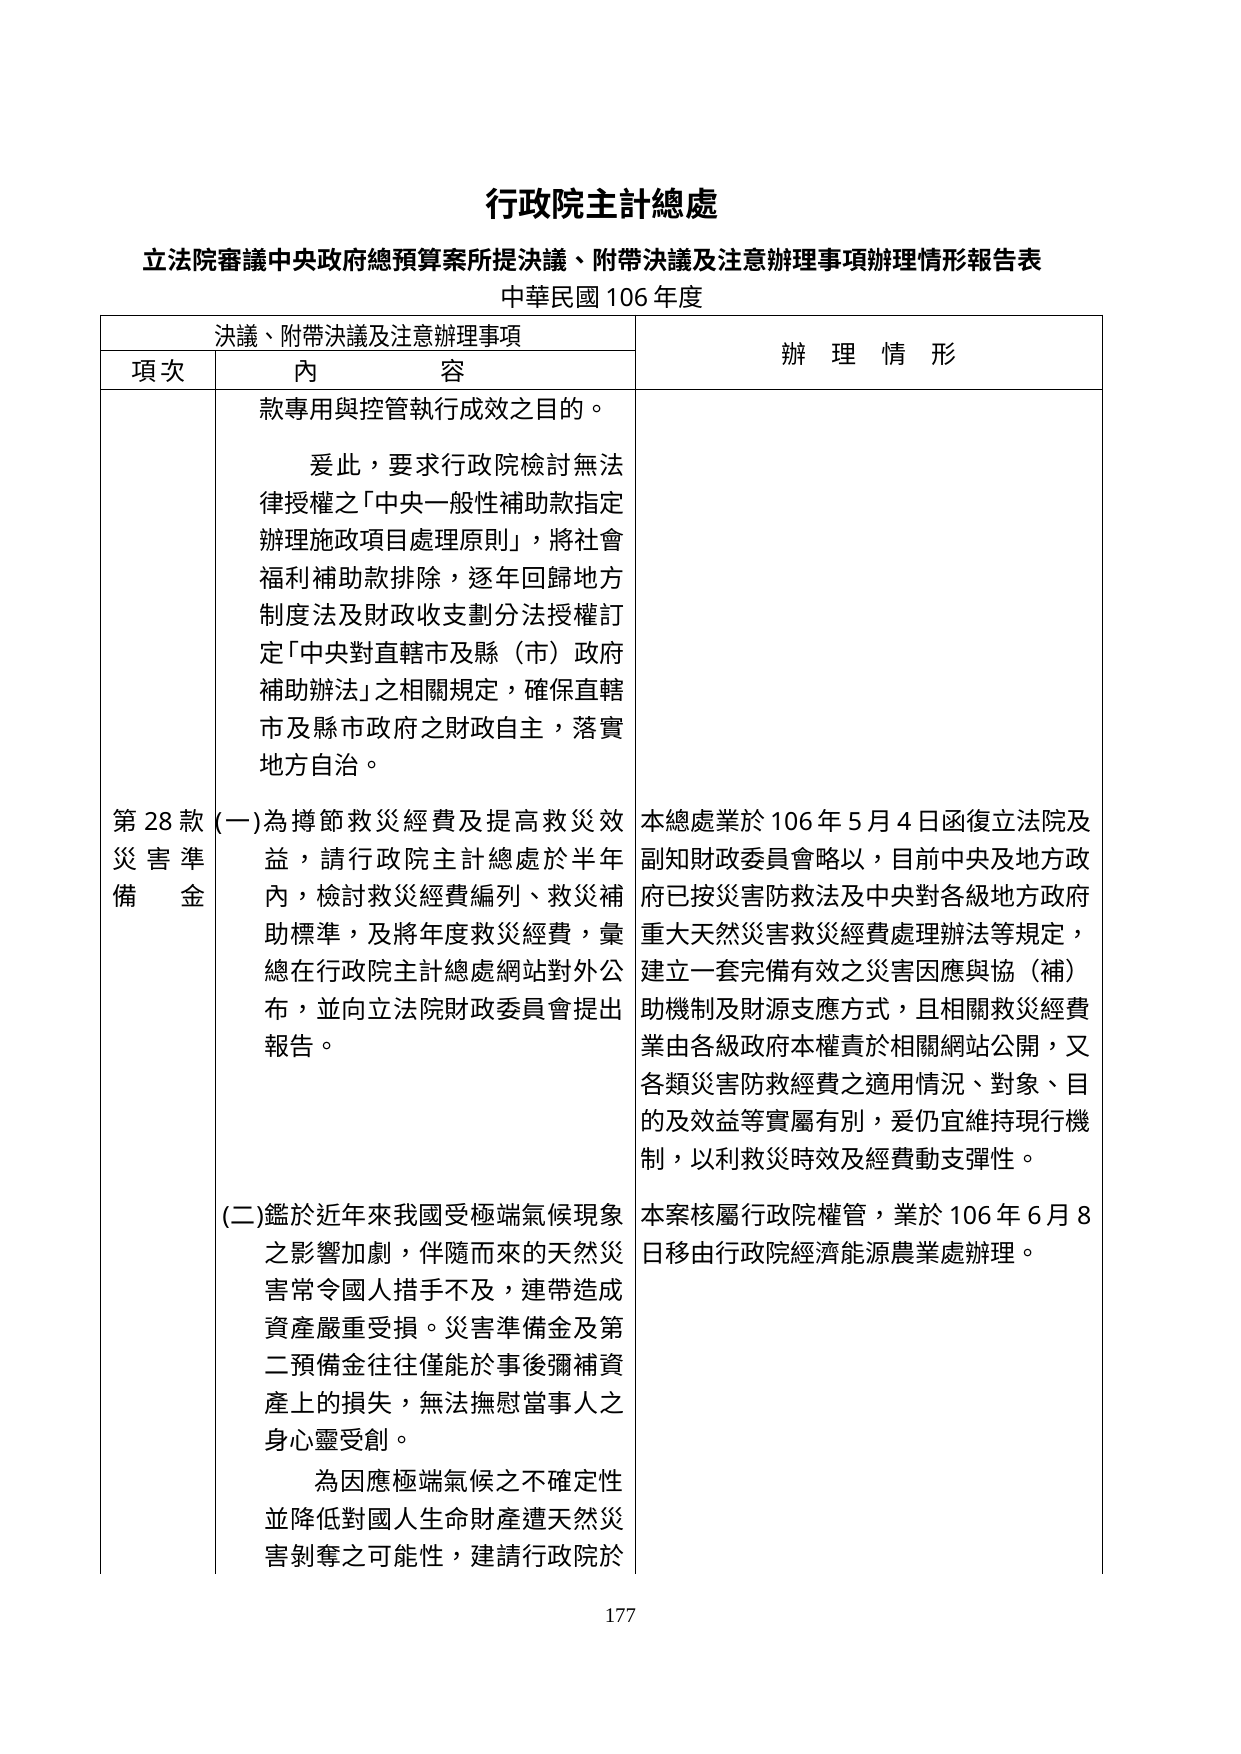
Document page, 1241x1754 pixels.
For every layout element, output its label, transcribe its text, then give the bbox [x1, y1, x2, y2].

table_cell 款專用與控管執行成效之目的。 爰此，要求行政院檢討無法律授權之「中央一般性補助款指定辦理施政項目處理原則」，將社會福利補助款排除，逐年回歸地方制度法及財政收支劃分法授權訂定「中央對直轄市及縣（市）政府補助辦法」之相關規定，確保直轄市及縣市政府之財政自主，落實地方自治。 [216, 390, 635, 801]
table_cell (二)鑑於近年來我國受極端氣候現象之影響加劇，伴隨而來的天然災害常令國人措手不及，連帶造成資產嚴重受損。災害準備金及第二預備金往往僅能於事後彌補資產上的損失，無法撫慰當事人之身心靈受創。 為因應極端氣候之不確定性並降低對國人生命財產遭天然災害剝奪之可能性，建請行政院於 [216, 1195, 635, 1574]
table_header 行政院主計總處 立法院審議中央政府總預算案所提決議、附帶決議及注意辦理事項辦理情形報告表 中華民國106年度 [101, 165, 1102, 314]
table_cell 本總處業於106年5月4日函復立法院及副知財政委員會略以，目前中央及地方政府已按災害防救法及中央對各級地方政府重大天然災害救災經費處理辦法等規定，建立一套完備有效之災害因應與協（補）助機制及財源支應方式，且相關救災經費業由各級政府本權責於相關網站公開，又各類災害防救經費之適用情況、對象、目的及效益等實屬有別，爰仍宜維持現行機制，以利救災時效及經費動支彈性。 [636, 801, 1102, 1195]
table_cell 決議、附帶決議及注意辦理事項 [101, 316, 635, 350]
table_cell [101, 390, 215, 801]
table_cell 辦理情形 [636, 316, 1102, 389]
table_cell [101, 1195, 215, 1574]
table_cell 第28款災害準備金 [101, 801, 215, 1195]
table_cell 內 容 [216, 351, 635, 389]
table_cell 項次 [101, 351, 215, 389]
table_cell 本案核屬行政院權管，業於106年6月8日移由行政院經濟能源農業處辦理。 [636, 1195, 1102, 1574]
table_cell (一)為撙節救災經費及提高救災效益，請行政院主計總處於半年內，檢討救災經費編列、救災補助標準，及將年度救災經費，彙總在行政院主計總處網站對外公布，並向立法院財政委員會提出報告。 [216, 801, 635, 1195]
table_cell [636, 390, 1102, 801]
